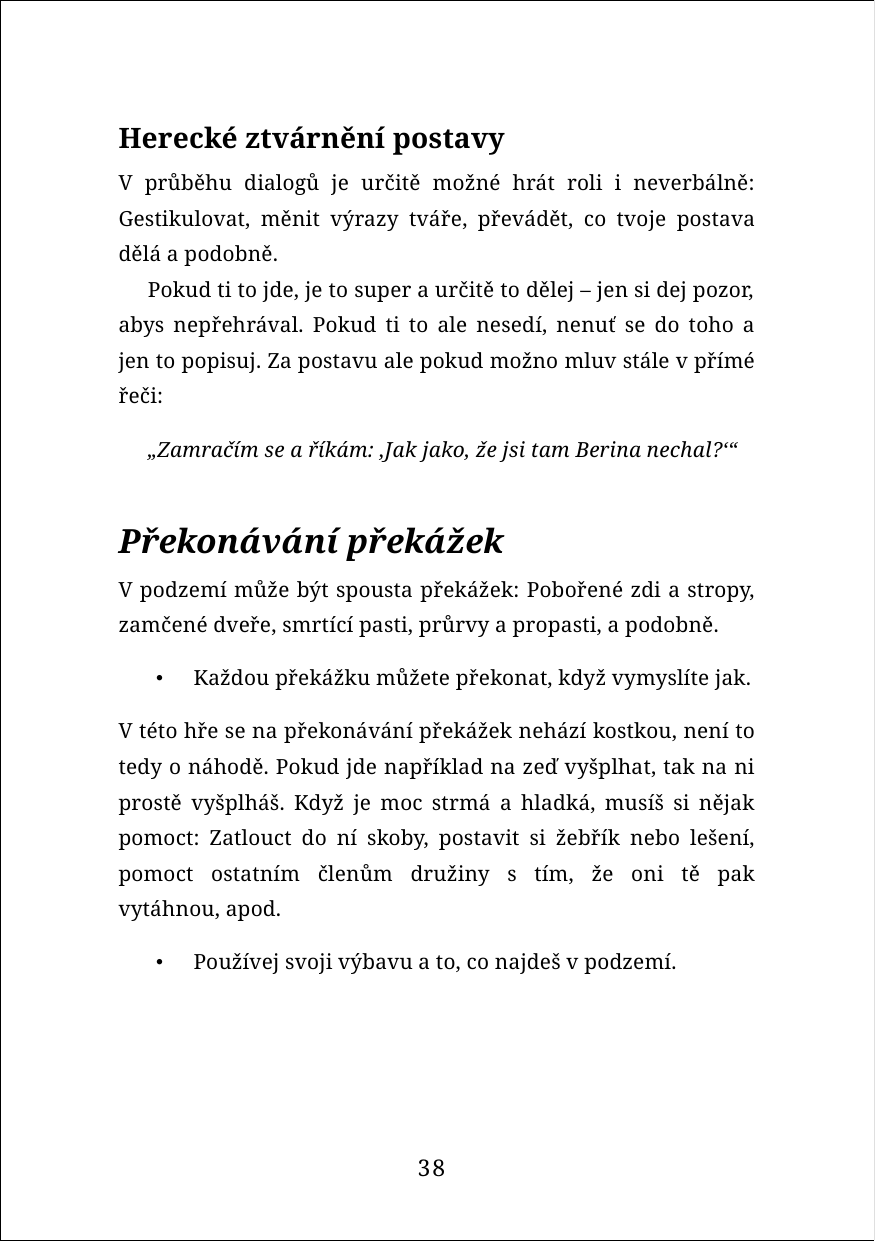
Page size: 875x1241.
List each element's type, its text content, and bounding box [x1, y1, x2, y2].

text V průběhu dialogů je určitě možné hrát roli i neverbálně: Gestikulovat, měnit výrazy tváře, převádět, co tvoje postava dělá a podobně. Pokud ti to jde, je to super a určitě to dělej – jen si dej pozor, abys nepřehrával. Pokud ti to ale nesedí, nenuť se do toho a jen to popisuj. Za postavu ale pokud možno mluv stále v přímé řeči: [118, 168, 756, 410]
text V podzemí může být spousta překážek: Pobořené zdi a stropy, zamčené dveře, smrtící pasti, průrvy a propasti, a podobně. [118, 575, 756, 639]
subtitle Překonávání překážek [118, 517, 756, 563]
list Každou překážku můžete překonat, když vymyslíte jak. [156, 663, 756, 692]
list Používej svoji výbavu a to, co najdeš v podzemí. [156, 947, 756, 976]
subtitle Herecké ztvárnění postavy [118, 118, 756, 157]
text „Zamračím se a říkám: ‚Jak jako, že jsi tam Berina nechal?‘“ [118, 435, 756, 463]
text V této hře se na překonávání překážek nehází kostkou, není to tedy o náhodě. Pokud jde například na zeď vyšplhat, tak na ni prostě vyšplháš. Když je moc strmá a hladká, musíš si nějak pomoct: Zatlouct do ní skoby, postavit si žebřík nebo lešení, pomoct ostatním členům družiny s tím, že oni tě pak vytáhnou, apod. [118, 717, 756, 923]
